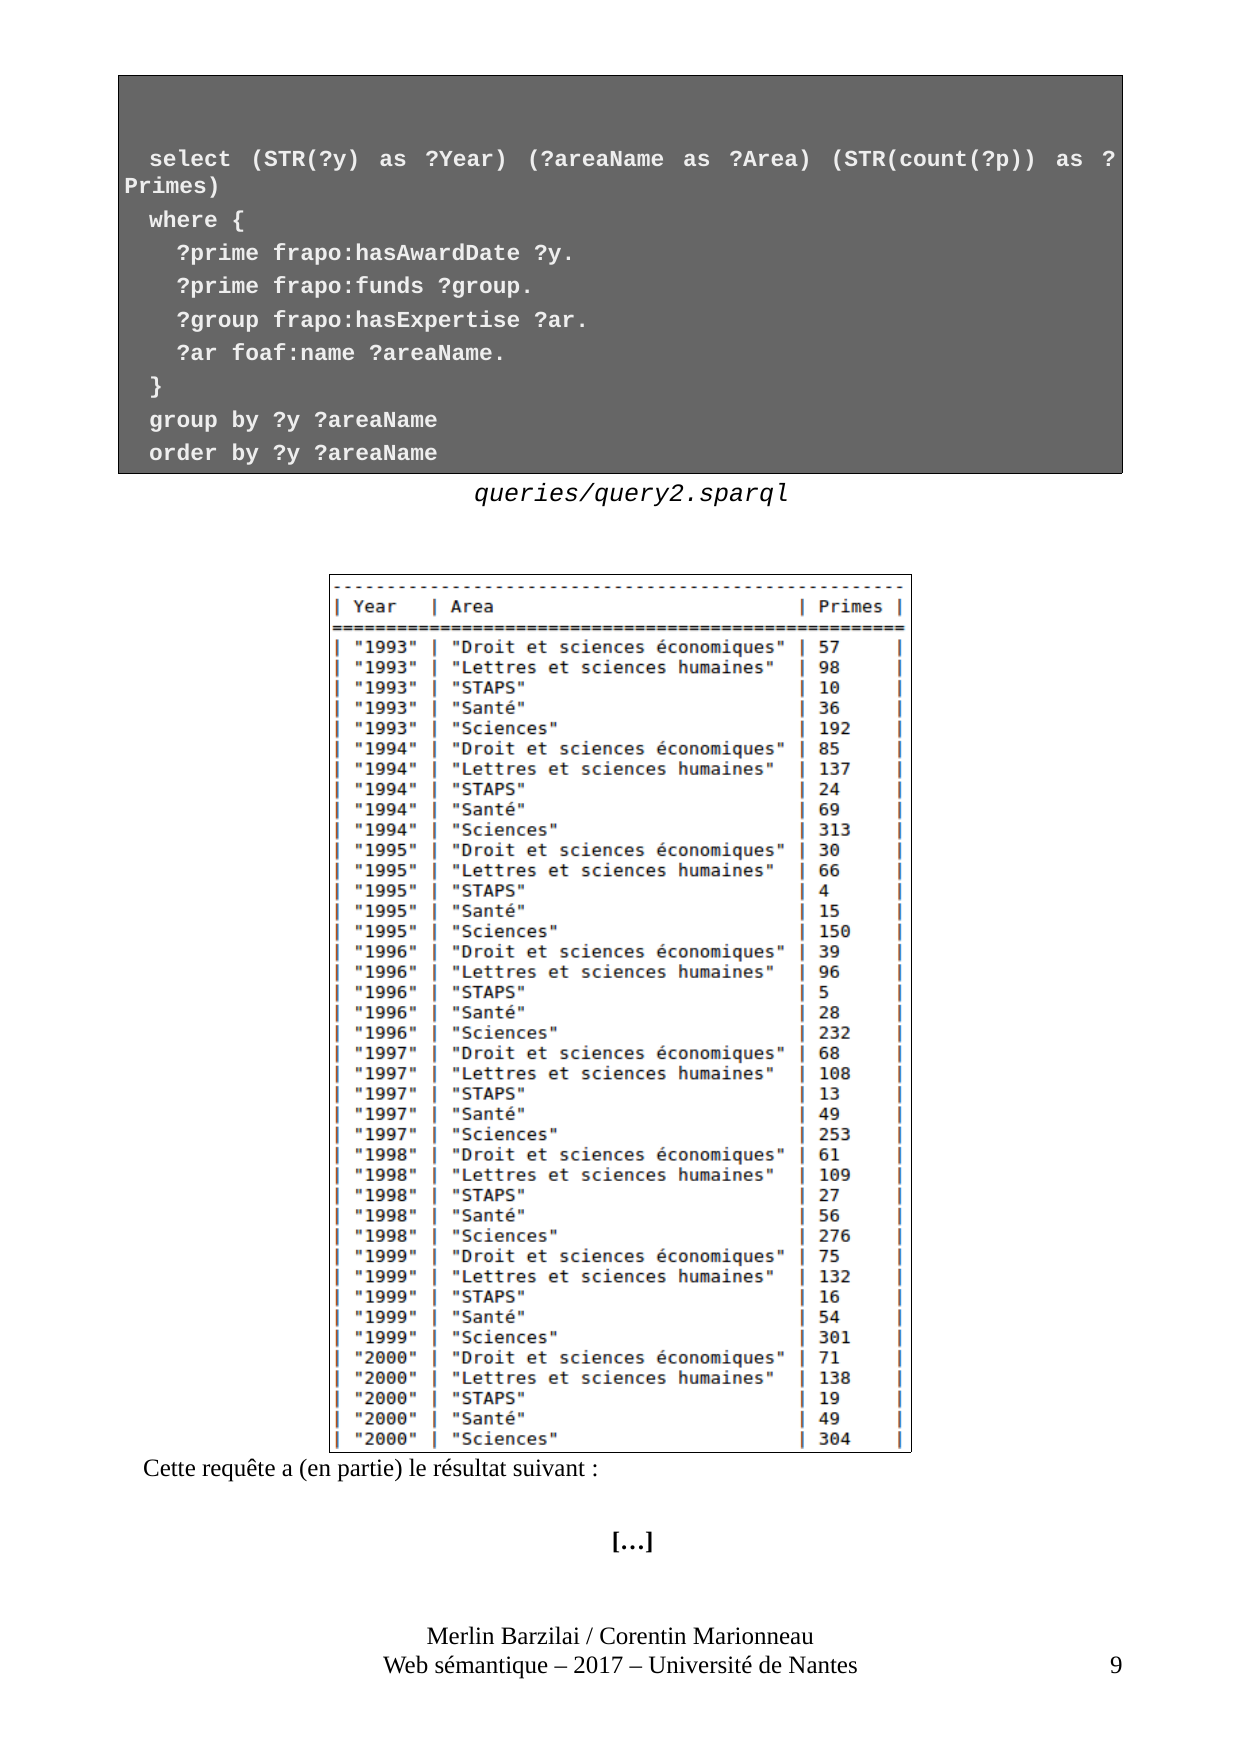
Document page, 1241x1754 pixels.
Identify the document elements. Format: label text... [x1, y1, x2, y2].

text ?prime frapo:hasAwardDate ?y. [119, 235, 1122, 267]
text order by ?y ?areaName [119, 435, 1122, 473]
picture [332, 577, 908, 1449]
text Cette requête a (en partie) le résultat suivant : [118, 553, 1122, 1482]
text ?ar foaf:name ?areaName. [119, 335, 1122, 367]
text select (STR(?y) as ?Year) (?areaName as ?Area) (STR(count(?p)) as ?Primes) [119, 142, 1122, 201]
text ?group frapo:hasExpertise ?ar. [119, 302, 1122, 334]
text group by ?y ?areaName [119, 402, 1122, 434]
text queries/query2.sparql [118, 481, 1122, 509]
text } [119, 368, 1122, 401]
text ?prime frapo:funds ?group. [119, 268, 1122, 301]
text […] [118, 1526, 1122, 1554]
text where { [119, 202, 1122, 234]
